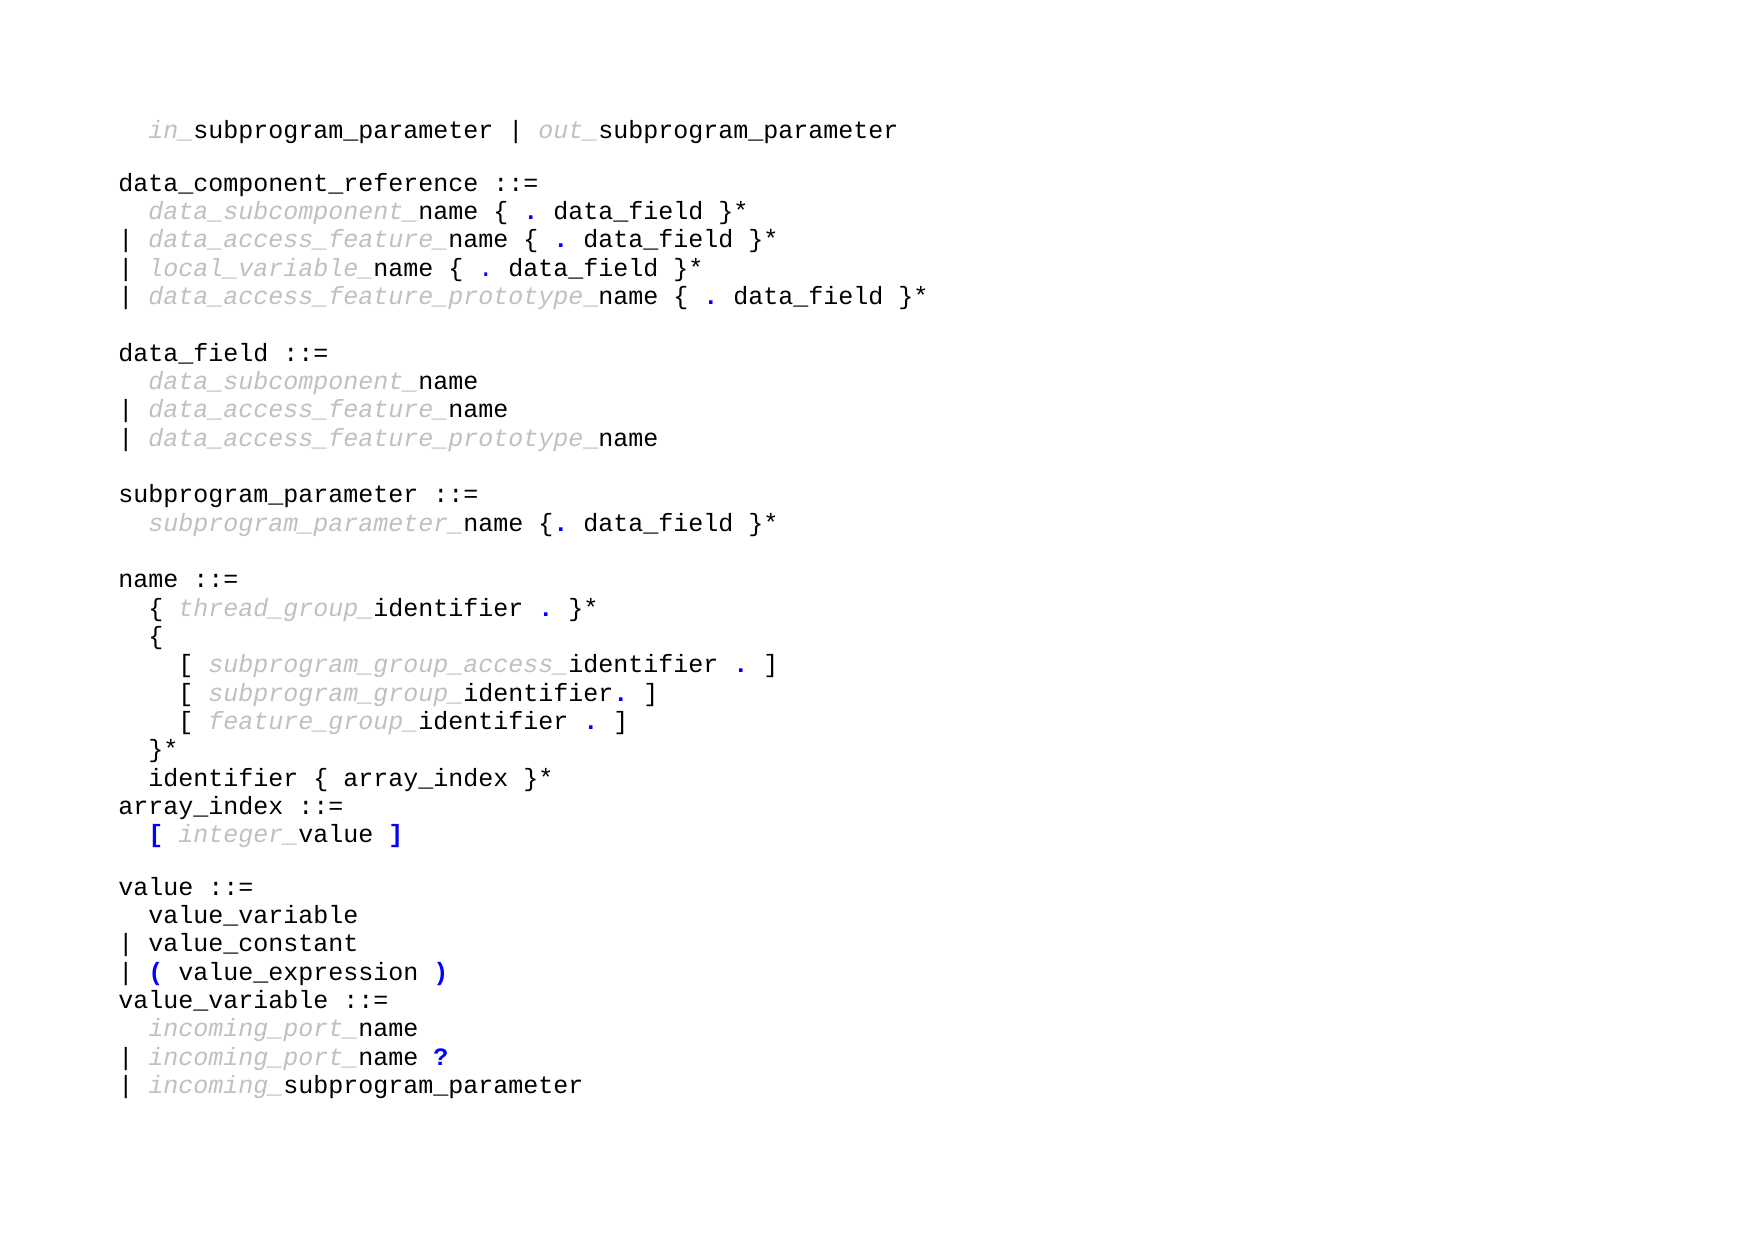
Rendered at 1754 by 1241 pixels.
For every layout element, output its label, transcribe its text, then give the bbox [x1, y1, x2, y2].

text | incoming_port_name ? [118, 1044, 1636, 1073]
text }* [118, 737, 1636, 765]
text [ subprogram_group_access_identifier . ] [118, 652, 1636, 680]
text data_subcomponent_name { . data_field }* [118, 199, 1636, 227]
text | data_access_feature_prototype_name [118, 425, 1636, 454]
text data_subcomponent_name [118, 369, 1636, 397]
text | incoming_subprogram_parameter [118, 1073, 1636, 1101]
text { [118, 624, 1636, 652]
text subprogram_parameter ::= [118, 482, 1636, 510]
text data_field ::= [118, 340, 1636, 369]
text | data_access_feature_name { . data_field }* [118, 227, 1636, 255]
text value_variable ::= [118, 988, 1636, 1016]
text | data_access_feature_name [118, 397, 1636, 425]
text in_subprogram_parameter | out_subprogram_parameter [118, 118, 1636, 146]
text { thread_group_identifier . }* [118, 595, 1636, 624]
text data_component_reference ::= [118, 170, 1636, 199]
text | value_constant [118, 931, 1636, 959]
text [ subprogram_group_identifier. ] [118, 680, 1636, 709]
text | local_variable_name { . data_field }* | data_access_feature_prototype_name { . data_field }* [118, 255, 1636, 312]
text array_index ::= [118, 794, 1636, 822]
text [ integer_value ] [118, 822, 1636, 850]
text identifier { array_index }* [118, 765, 1636, 794]
text value_variable [118, 903, 1636, 931]
text name ::= [118, 567, 1636, 595]
text subprogram_parameter_name {. data_field }* [118, 510, 1636, 539]
text value ::= [118, 874, 1636, 903]
text | ( value_expression ) [118, 959, 1636, 988]
text incoming_port_name [118, 1016, 1636, 1044]
text [ feature_group_identifier . ] [118, 709, 1636, 737]
